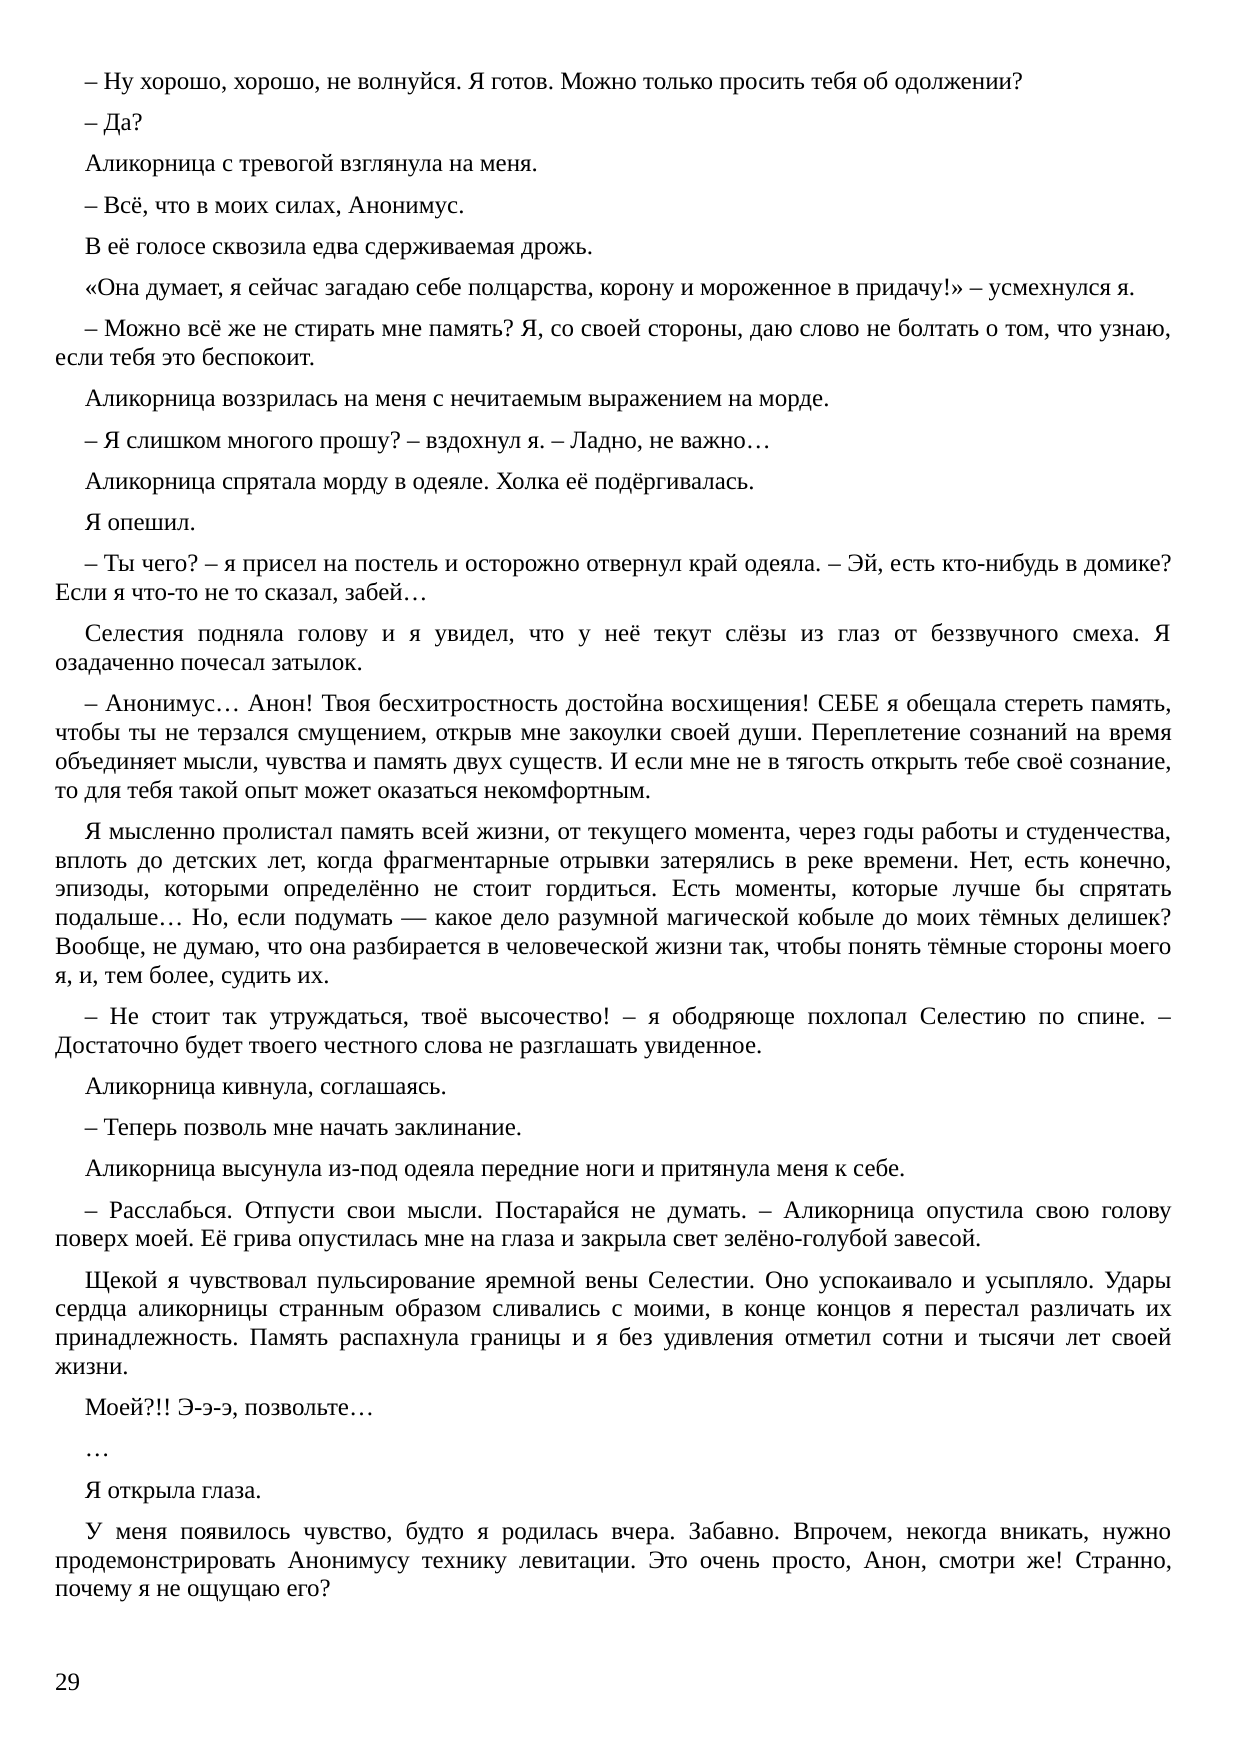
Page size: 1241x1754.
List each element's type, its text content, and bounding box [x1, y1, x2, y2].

text У меня появилось чувство, будто я родилась вчера. Забавно. Впрочем, некогда вникать, нужно продемонстрировать Анонимусу технику левитации. Это очень просто, Анон, смотри же! Странно, почему я не ощущаю его? [55, 1516, 1173, 1602]
text Аликорница высунула из-под одеяла передние ноги и притянула меня к себе. [55, 1153, 1173, 1182]
text Селестия подняла голову и я увидел, что у неё текут слёзы из глаз от беззвучного смеха. Я озадаченно почесал затылок. [55, 618, 1173, 676]
text Моей?!! Э-э-э, позвольте… [55, 1392, 1173, 1421]
text – Да? [55, 107, 1173, 136]
text – Расслабься. Отпусти свои мысли. Постарайся не думать. – Аликорница опустила свою голову поверх моей. Её грива опустилась мне на глаза и закрыла свет зелёно-голубой завесой. [55, 1195, 1173, 1252]
text Аликорница спрятала морду в одеяле. Холка её подёргивалась. [55, 466, 1173, 495]
text Аликорница кивнула, соглашаясь. [55, 1071, 1173, 1100]
text Аликорница с тревогой взглянула на меня. [55, 148, 1173, 177]
text Щекой я чувствовал пульсирование яремной вены Селестии. Оно успокаивало и усыпляло. Удары сердца аликорницы странным образом сливались с моими, в конце концов я перестал различать их принадлежность. Память распахнула границы и я без удивления отметил сотни и тысячи лет своей жизни. [55, 1265, 1173, 1380]
text – Всё, что в моих силах, Анонимус. [55, 190, 1173, 218]
text Аликорница воззрилась на меня с нечитаемым выражением на морде. [55, 383, 1173, 412]
text … [55, 1433, 1173, 1462]
text – Я слишком многого прошу? – вздохнул я. – Ладно, не важно… [55, 425, 1173, 453]
text Я мысленно пролистал память всей жизни, от текущего момента, через годы работы и студенчества, вплоть до детских лет, когда фрагментарные отрывки затерялись в реке времени. Нет, есть конечно, эпизоды, которыми определённо не стоит гордиться. Есть моменты, которые лучше бы спрятать подальше… Но, если подумать — какое дело разумной магической кобыле до моих тёмных делишек? Вообще, не думаю, что она разбирается в человеческой жизни так, чтобы понять тёмные стороны моего я, и, тем более, судить их. [55, 816, 1173, 988]
text Я открыла глаза. [55, 1475, 1173, 1503]
text «Она думает, я сейчас загадаю себе полцарства, корону и мороженное в придачу!» – усмехнулся я. [55, 272, 1173, 301]
text – Теперь позволь мне начать заклинание. [55, 1112, 1173, 1141]
text Я опешил. [55, 507, 1173, 536]
text – Не стоит так утруждаться, твоё высочество! – я ободряюще похлопал Селестию по спине. – Достаточно будет твоего честного слова не разглашать увиденное. [55, 1001, 1173, 1058]
text – Ну хорошо, хорошо, не волнуйся. Я готов. Можно только просить тебя об одолжении? [55, 66, 1173, 95]
text – Анонимус… Анон! Твоя бесхитростность достойна восхищения! СЕБЕ я обещала стереть память, чтобы ты не терзался смущением, открыв мне закоулки своей души. Переплетение сознаний на время объединяет мысли, чувства и память двух существ. И если мне не в тягость открыть тебе своё сознание, то для тебя такой опыт может оказаться некомфортным. [55, 688, 1173, 803]
text – Можно всё же не стирать мне память? Я, со своей стороны, даю слово не болтать о том, что узнаю, если тебя это беспокоит. [55, 313, 1173, 371]
text – Ты чего? – я присел на постель и осторожно отвернул край одеяла. – Эй, есть кто-нибудь в домике? Если я что-то не то сказал, забей… [55, 548, 1173, 606]
text В её голосе сквозила едва сдерживаемая дрожь. [55, 231, 1173, 260]
